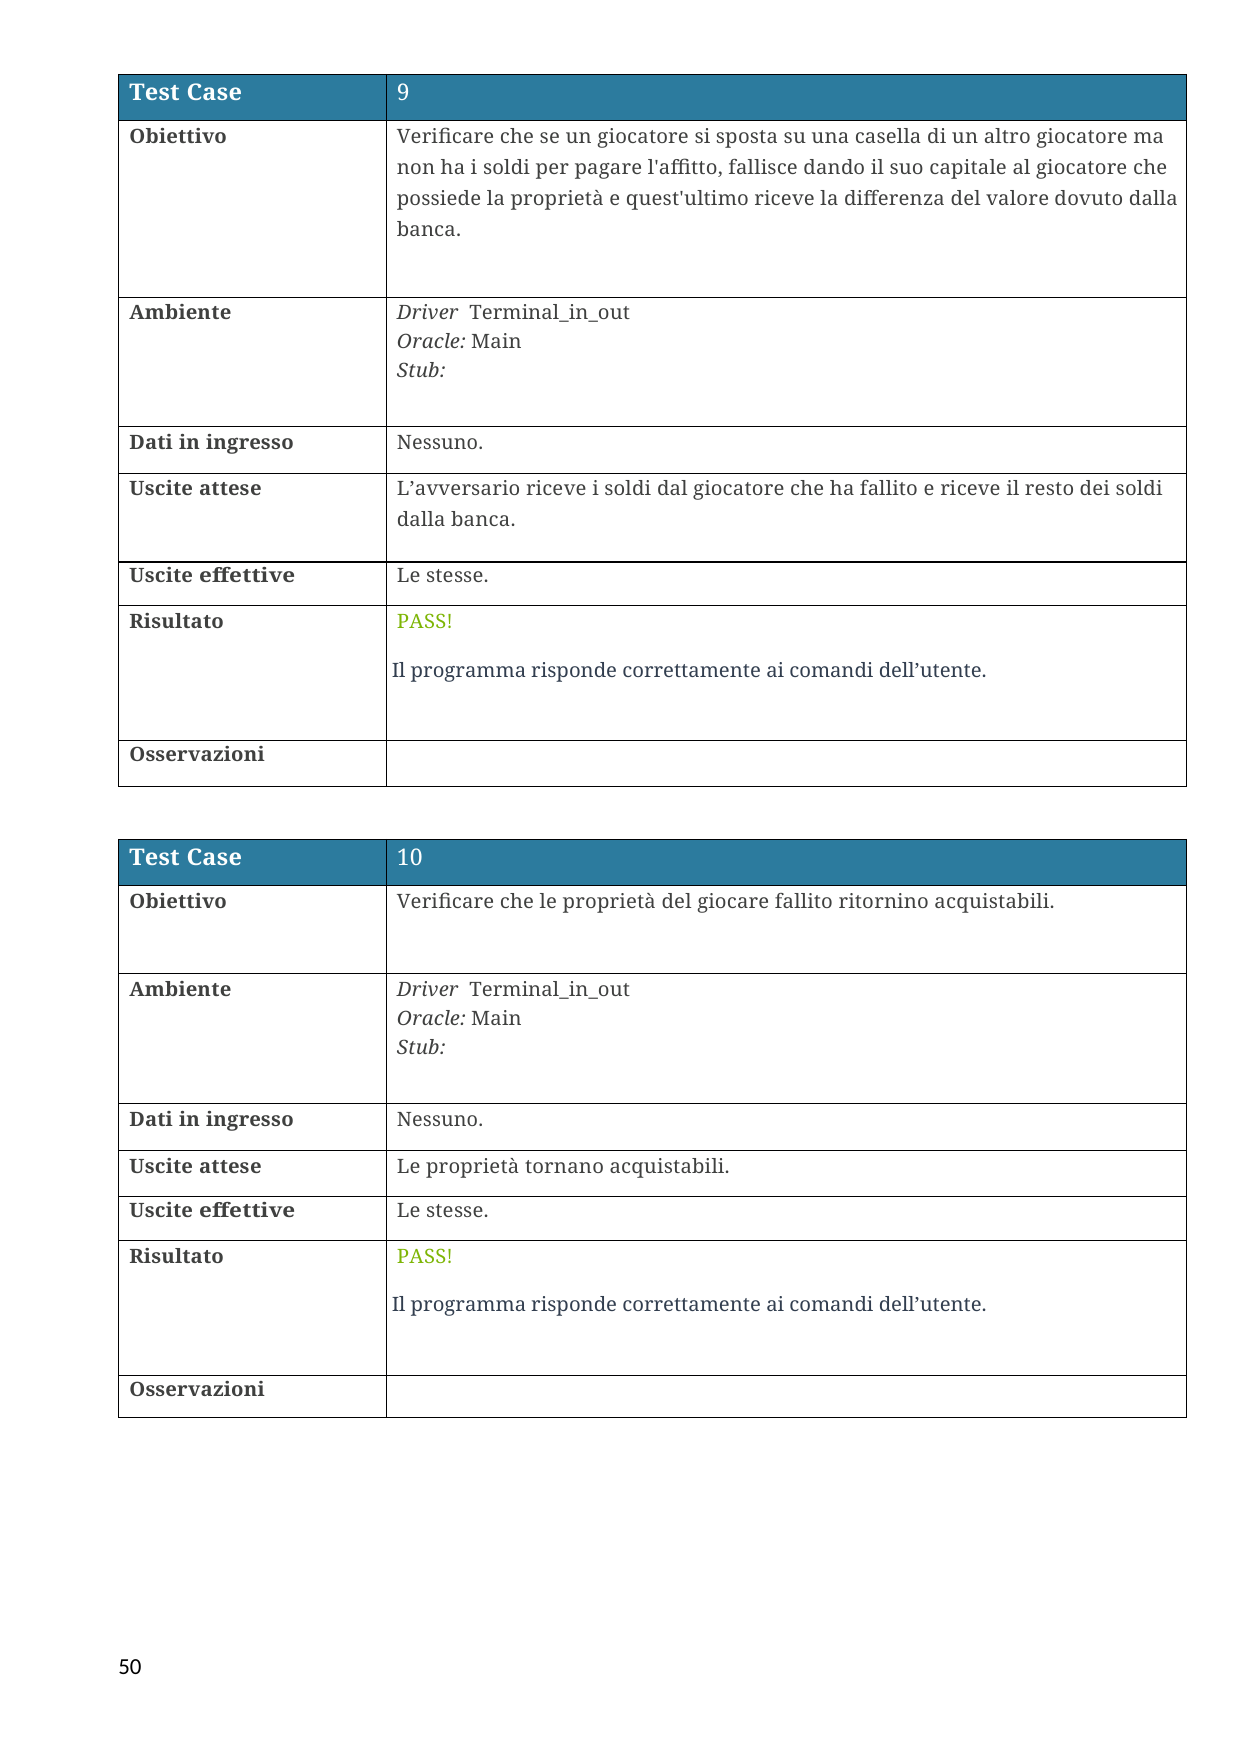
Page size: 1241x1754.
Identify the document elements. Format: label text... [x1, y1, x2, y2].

table_cell Verificare che se un giocatore si sposta su una casella di un altro giocatore ma non ha i soldi per pagare l'affitto, fallisce dando il suo capitale al giocatore che possiede la proprietà e quest'ultimo riceve la differenza del valore dovuto dalla banca. [387, 121, 1186, 297]
table_cell Driver Terminal_in_out Oracle: Main Stub: [387, 974, 1186, 1103]
table_cell Nessuno. [387, 1104, 1186, 1150]
table_cell Nessuno. [387, 427, 1186, 473]
table_cell Ambiente [119, 974, 386, 1103]
table_cell Risultato [119, 606, 386, 740]
table_cell Obiettivo [119, 886, 386, 973]
table_cell Driver Terminal_in_out Oracle: Main Stub: [387, 298, 1186, 426]
table_cell Uscite attese [119, 1151, 386, 1196]
table_cell [387, 741, 1186, 786]
table_cell Ambiente [119, 298, 386, 426]
table_cell Osservazioni [119, 741, 386, 786]
table_cell PASS! Il programma risponde correttamente ai comandi dell’utente. [387, 606, 1186, 740]
table_cell [387, 1376, 1186, 1417]
table_cell Verificare che le proprietà del giocare fallito ritornino acquistabili. [387, 886, 1186, 973]
table_cell Obiettivo [119, 121, 386, 297]
table_cell Uscite attese [119, 474, 386, 561]
table_cell Dati in ingresso [119, 1104, 386, 1150]
table_header Test Case [119, 840, 386, 885]
table_header 9 [387, 75, 1186, 120]
table_cell Osservazioni [119, 1376, 386, 1417]
table_cell Uscite effettive [119, 1197, 386, 1240]
table_cell Dati in ingresso [119, 427, 386, 473]
table_cell Le stesse. [387, 563, 1186, 605]
table_header 10 [387, 840, 1186, 885]
table_cell L’avversario riceve i soldi dal giocatore che ha fallito e riceve il resto dei soldi dalla banca. [387, 474, 1186, 561]
table_cell Risultato [119, 1241, 386, 1375]
table_cell Uscite effettive [119, 563, 386, 605]
table_cell PASS! Il programma risponde correttamente ai comandi dell’utente. [387, 1241, 1186, 1375]
table_cell Le proprietà tornano acquistabili. [387, 1151, 1186, 1196]
table_cell Le stesse. [387, 1197, 1186, 1240]
table_header Test Case [119, 75, 386, 120]
